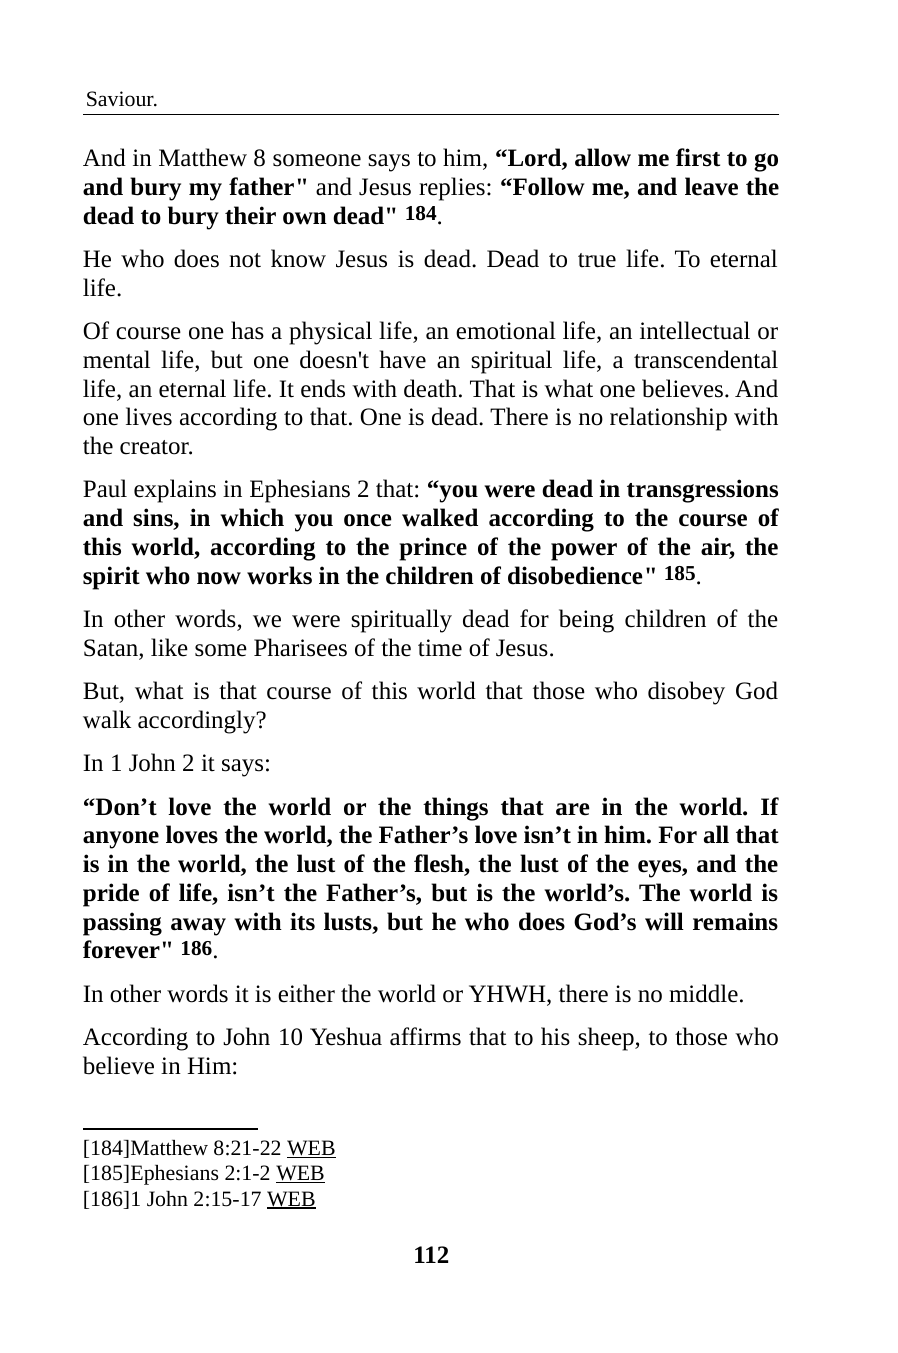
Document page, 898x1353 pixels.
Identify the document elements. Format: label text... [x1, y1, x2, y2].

text According to John 10 Yeshua affirms that to his sheep, to those who believe in Him: [83, 1022, 779, 1079]
text But, what is that course of this world that those who disobey God walk accordingly? [83, 676, 779, 734]
text He who does not know Jesus is dead. Dead to true life. To eternal life. [83, 244, 779, 302]
text Of course one has a physical life, an emotional life, an intellectual or mental life, but one doesn't have an spiritual life, a transcendental life, an eternal life. It ends with death. That is what one believes. And one lives according to that. One is dead. There is no relationship with the creator. [83, 316, 779, 460]
text Matthew 8:21-22 WEB [83, 1135, 779, 1160]
text In other words it is either the world or YHWH, there is no middle. [83, 979, 779, 1007]
text In 1 John 2 it says: [83, 748, 779, 777]
text In other words, we were spiritually dead for being children of the Satan, like some Pharisees of the time of Jesus. [83, 604, 779, 662]
text Ephesians 2:1-2 WEB [83, 1160, 779, 1186]
text “Don’t love the world or the things that are in the world. If anyone loves the world, the Father’s love isn’t in him. For all that is in the world, the lust of the flesh, the lust of the eyes, and the pride of life, isn’t the Father’s, but is the world’s. The world is passing away with its lusts, but he who does God’s will remains forever" . [83, 792, 779, 964]
text And in Matthew 8 someone says to him, “Lord, allow me first to go and bury my father" and Jesus replies: “Follow me, and leave the dead to bury their own dead" . [83, 143, 779, 229]
text 1 John 2:15-17 WEB [83, 1186, 779, 1211]
text Paul explains in Ephesians 2 that: “you were dead in transgressions and sins, in which you once walked according to the course of this world, according to the prince of the power of the air, the spirit who now works in the children of disobedience" . [83, 474, 779, 589]
